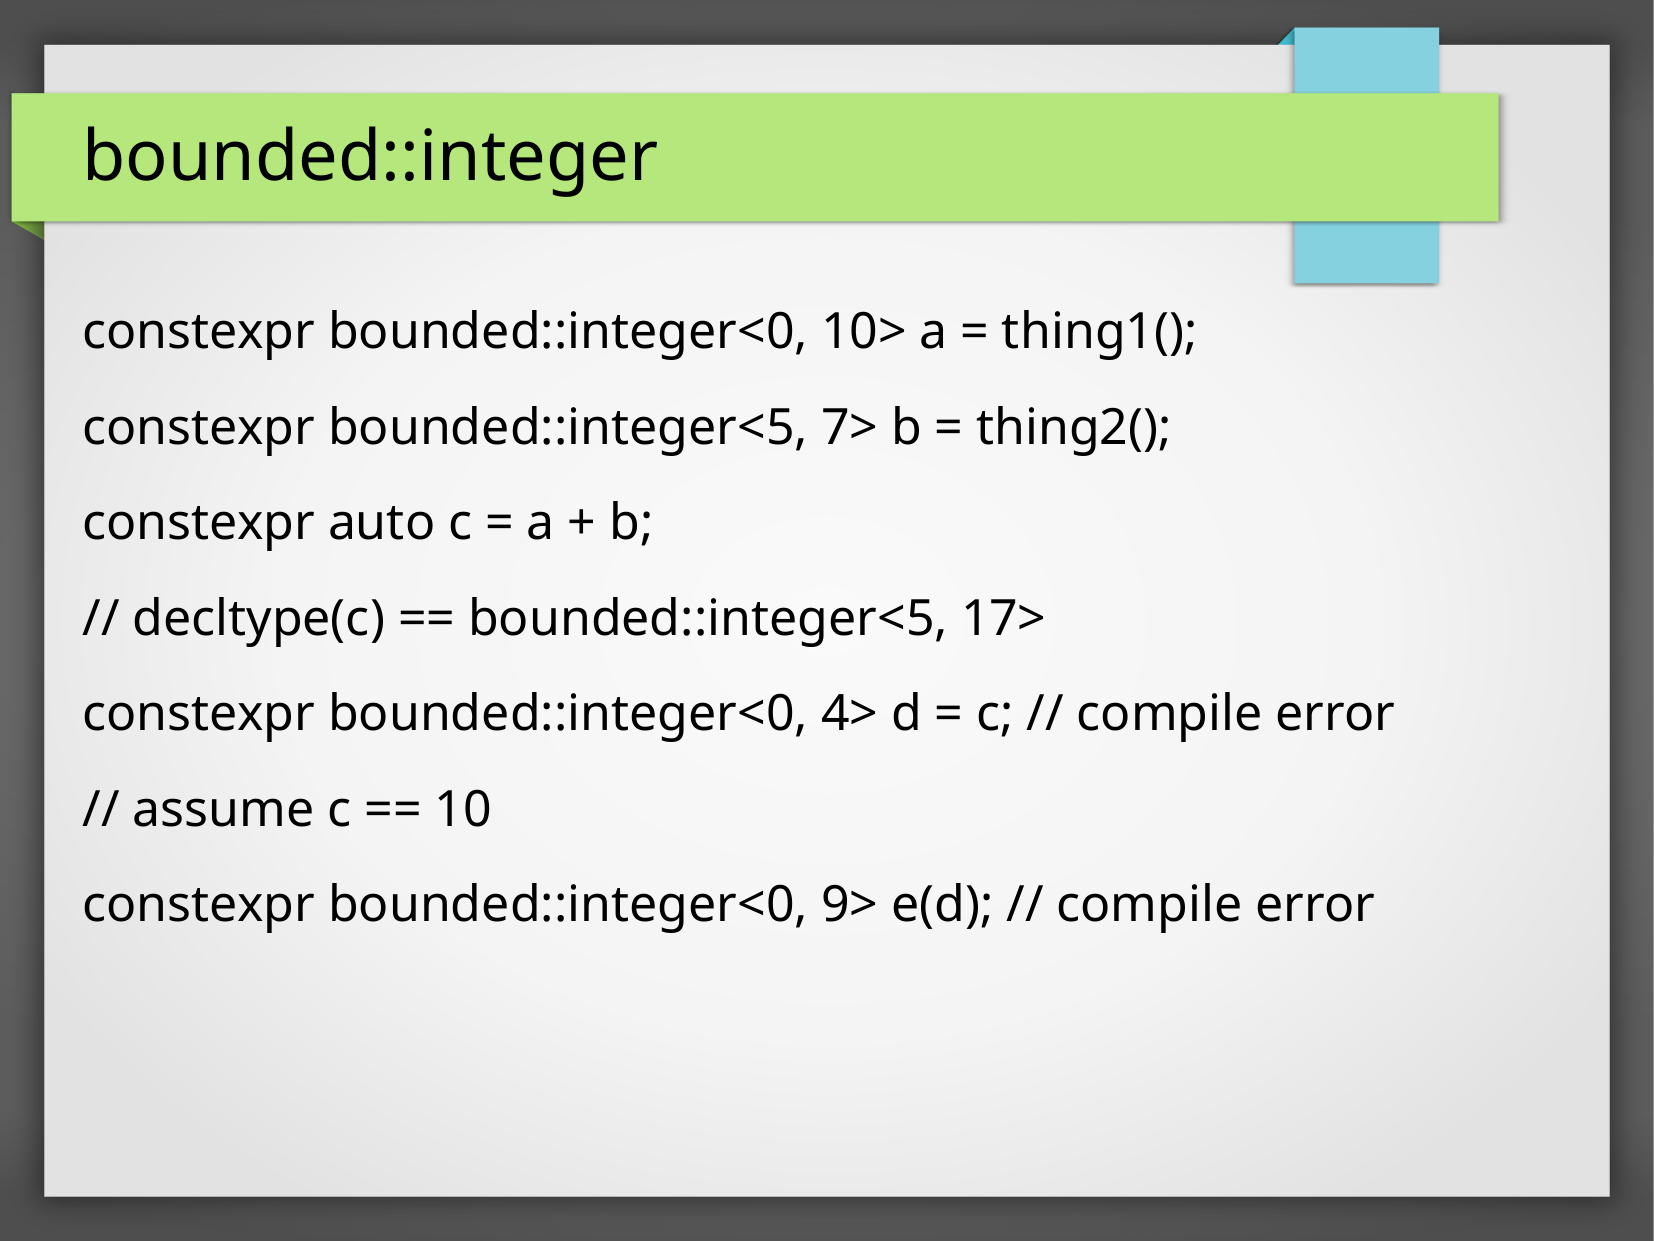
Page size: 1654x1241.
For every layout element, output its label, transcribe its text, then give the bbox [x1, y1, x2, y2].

picture [0, 0, 1654, 1241]
title bounded::integer [82, 94, 1264, 213]
list constexpr bounded::integer<0, 10> a = thing1(); constexpr bounded::integer<5, 7> b = thing2(); constexpr auto c = a + b; // decltype(c) == bounded::integer<5, 17> constexpr bounded::integer<0, 4> d = c; // compile error // assume c == 10 constexpr bounded::integer<0, 9> e(d); // compile error [82, 295, 1571, 1015]
